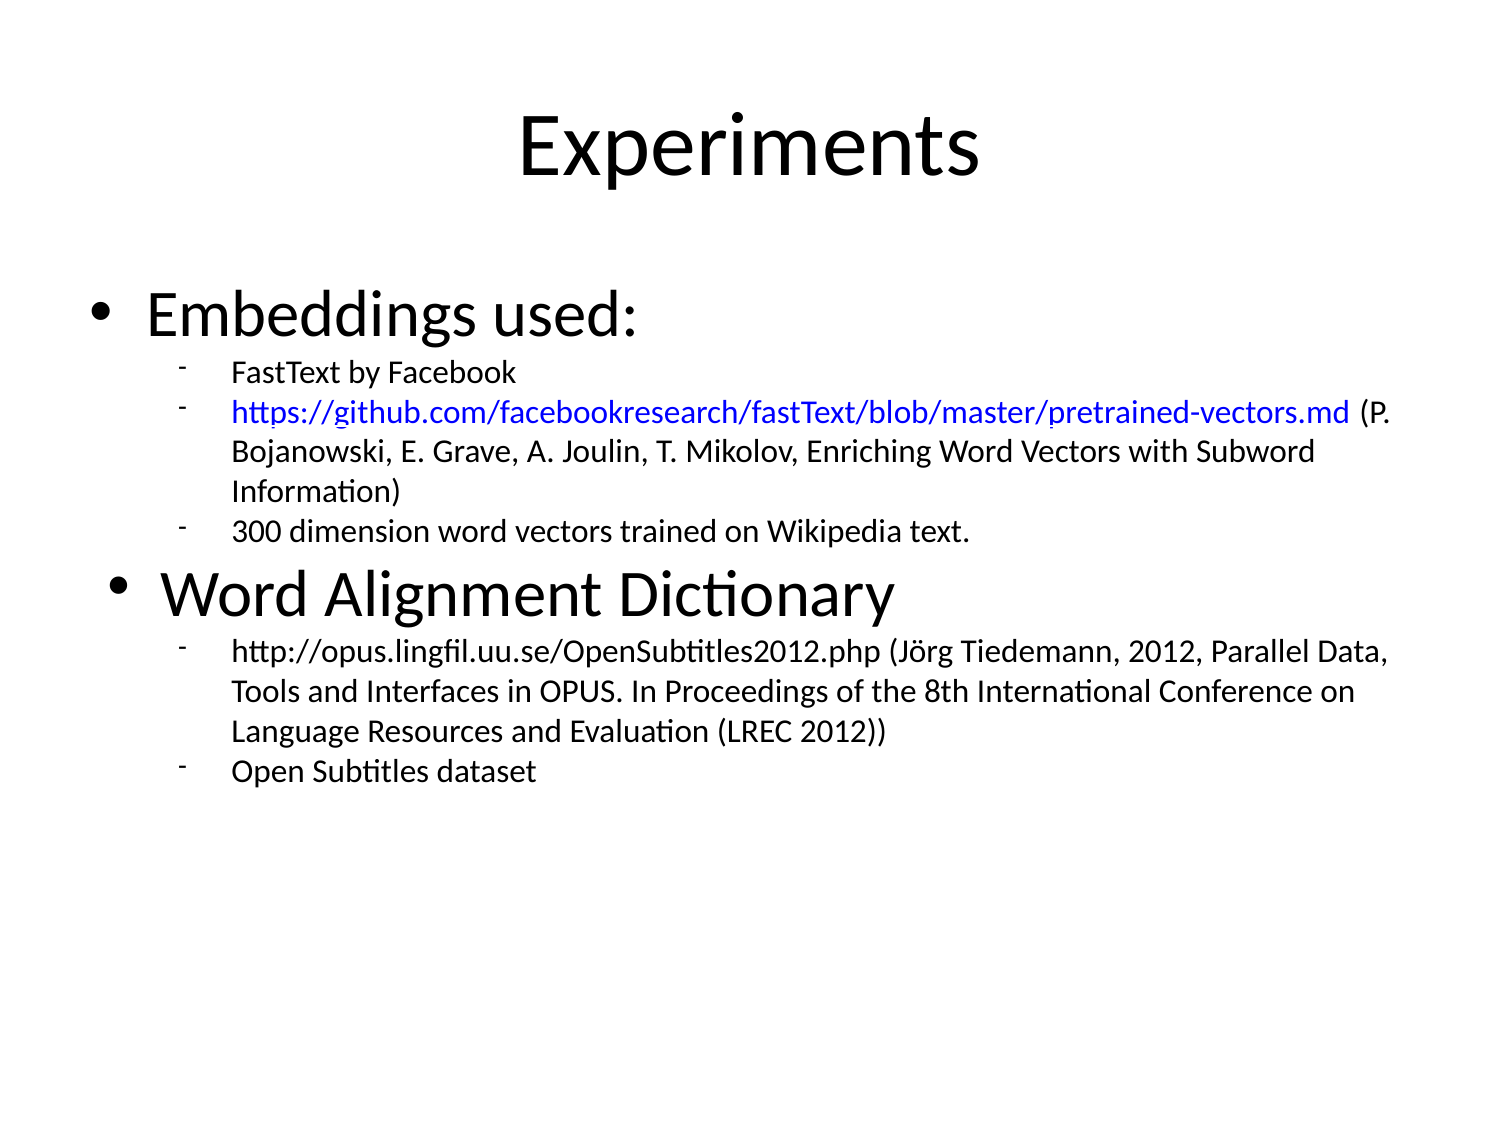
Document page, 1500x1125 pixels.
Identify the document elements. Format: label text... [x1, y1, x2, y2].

text_box Embeddings used: FastText by Facebook https://github.com/facebookresearch/fastText/blob/master/pretrained-vectors.md (P. Bojanowski, E. Grave, A. Joulin, T. Mikolov, Enriching Word Vectors with Subword Information) 300 dimension word vectors trained on Wikipedia text. Word Alignment Dictionary http://opus.lingfil.uu.se/OpenSubtitles2012.php (Jörg Tiedemann, 2012, Parallel Data, Tools and Interfaces in OPUS. In Proceedings of the 8th International Conference on Language Resources and Evaluation (LREC 2012)) Open Subtitles dataset [75, 262, 1425, 1005]
text_box Experiments [75, 45, 1425, 233]
